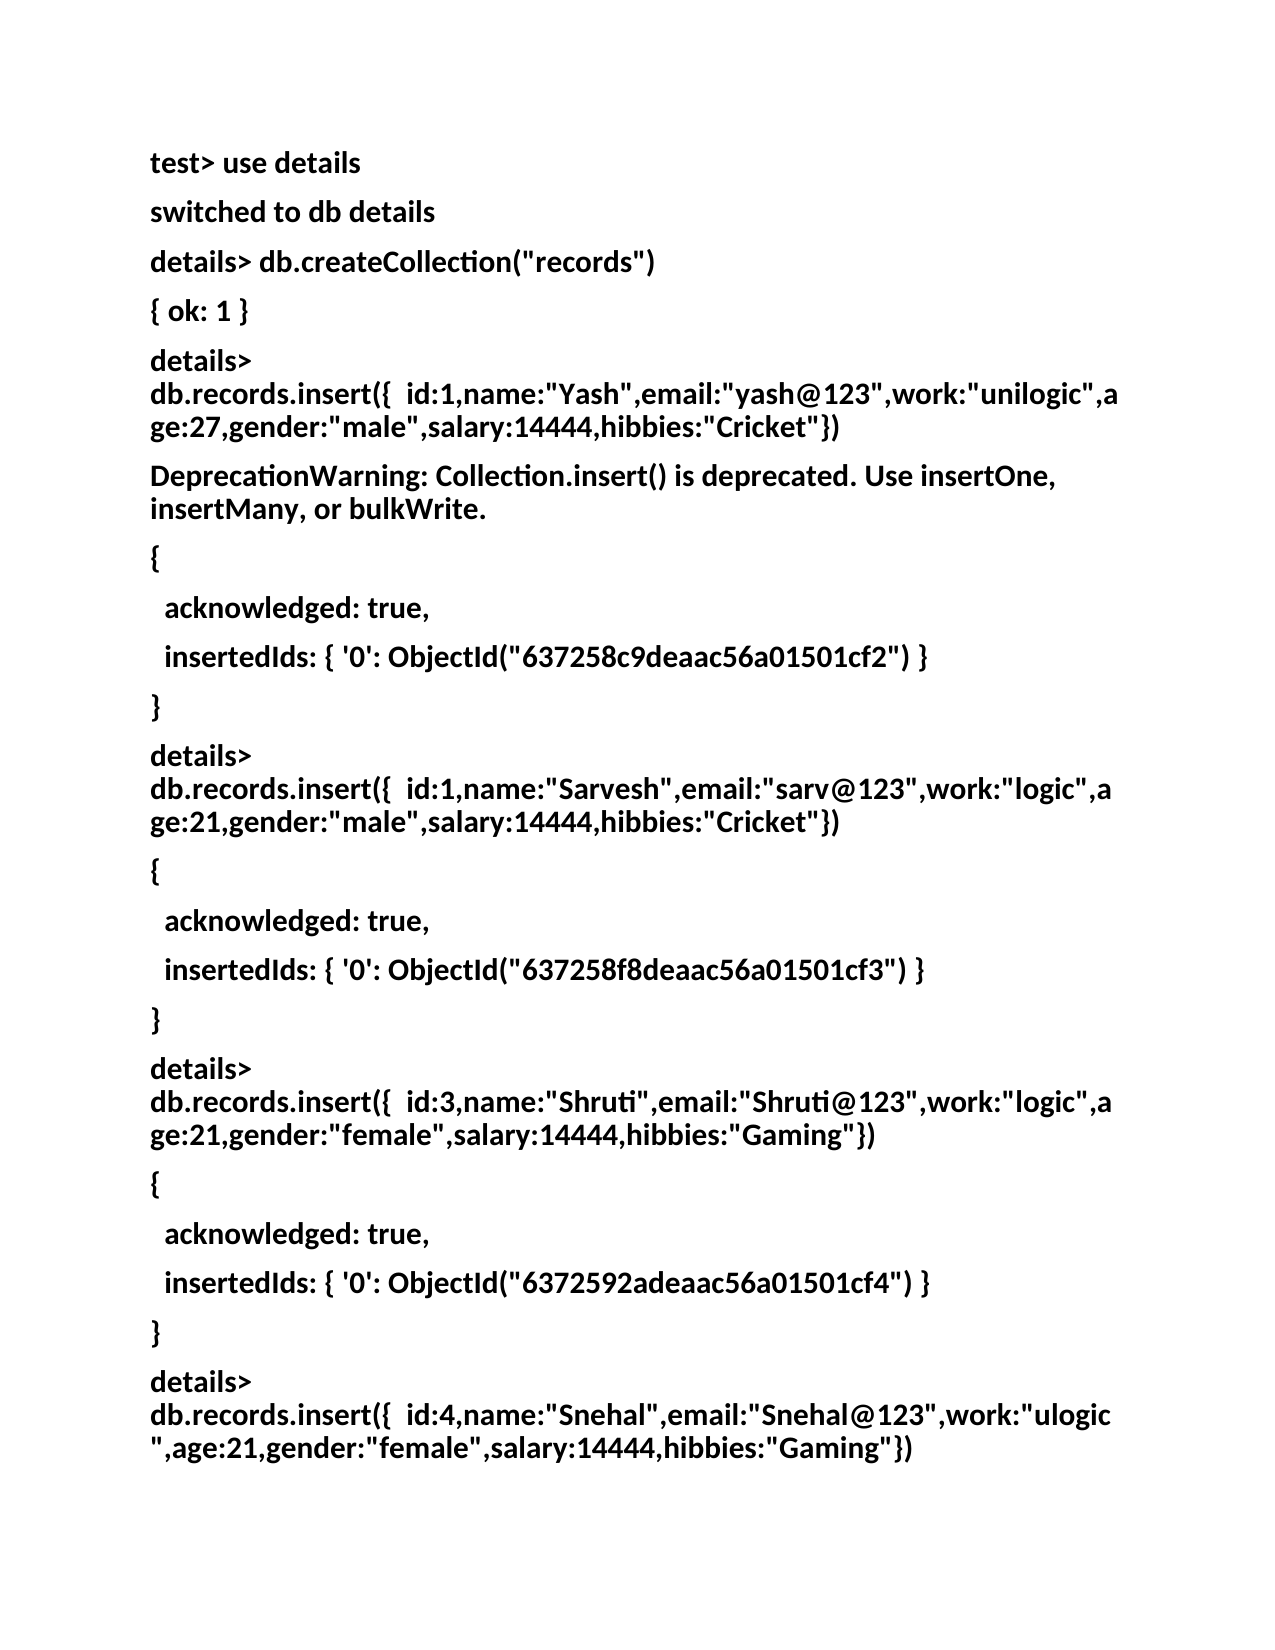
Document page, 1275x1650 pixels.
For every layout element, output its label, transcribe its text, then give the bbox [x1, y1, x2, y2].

text } [150, 694, 1125, 725]
text details> db.records.insert({ id:1,name:"Yash",email:"yash@123",work:"unilogic",age:27,gender:"male",salary:14444,hibbies:"Cricket"}) [150, 348, 1125, 445]
text details> db.records.insert({ id:1,name:"Sarvesh",email:"sarv@123",work:"logic",age:21,gender:"male",salary:14444,hibbies:"Cricket"}) [150, 743, 1125, 840]
text } [150, 1007, 1125, 1038]
text insertedIds: { '0': ObjectId("637258f8deaac56a01501cf3") } [150, 957, 1125, 988]
text { [150, 1171, 1125, 1203]
text insertedIds: { '0': ObjectId("637258c9deaac56a01501cf2") } [150, 644, 1125, 676]
text switched to db details [150, 199, 1125, 231]
text details> db.createCollection("records") [150, 249, 1125, 280]
text insertedIds: { '0': ObjectId("6372592adeaac56a01501cf4") } [150, 1270, 1125, 1302]
text details> db.records.insert({ id:3,name:"Shruti",email:"Shruti@123",work:"logic",age:21,gender:"female",salary:14444,hibbies:"Gaming"}) [150, 1056, 1125, 1153]
text { [150, 545, 1125, 577]
text DeprecationWarning: Collection.insert() is deprecated. Use insertOne, insertMany, or bulkWrite. [150, 463, 1125, 527]
text } [150, 1320, 1125, 1351]
text { ok: 1 } [150, 298, 1125, 330]
text details> db.records.insert({ id:4,name:"Snehal",email:"Snehal@123",work:"ulogic",age:21,gender:"female",salary:14444,hibbies:"Gaming"}) [150, 1369, 1125, 1466]
text acknowledged: true, [150, 1221, 1125, 1252]
text { [150, 858, 1125, 889]
text acknowledged: true, [150, 908, 1125, 939]
text test> use details [150, 150, 1125, 181]
text acknowledged: true, [150, 595, 1125, 626]
